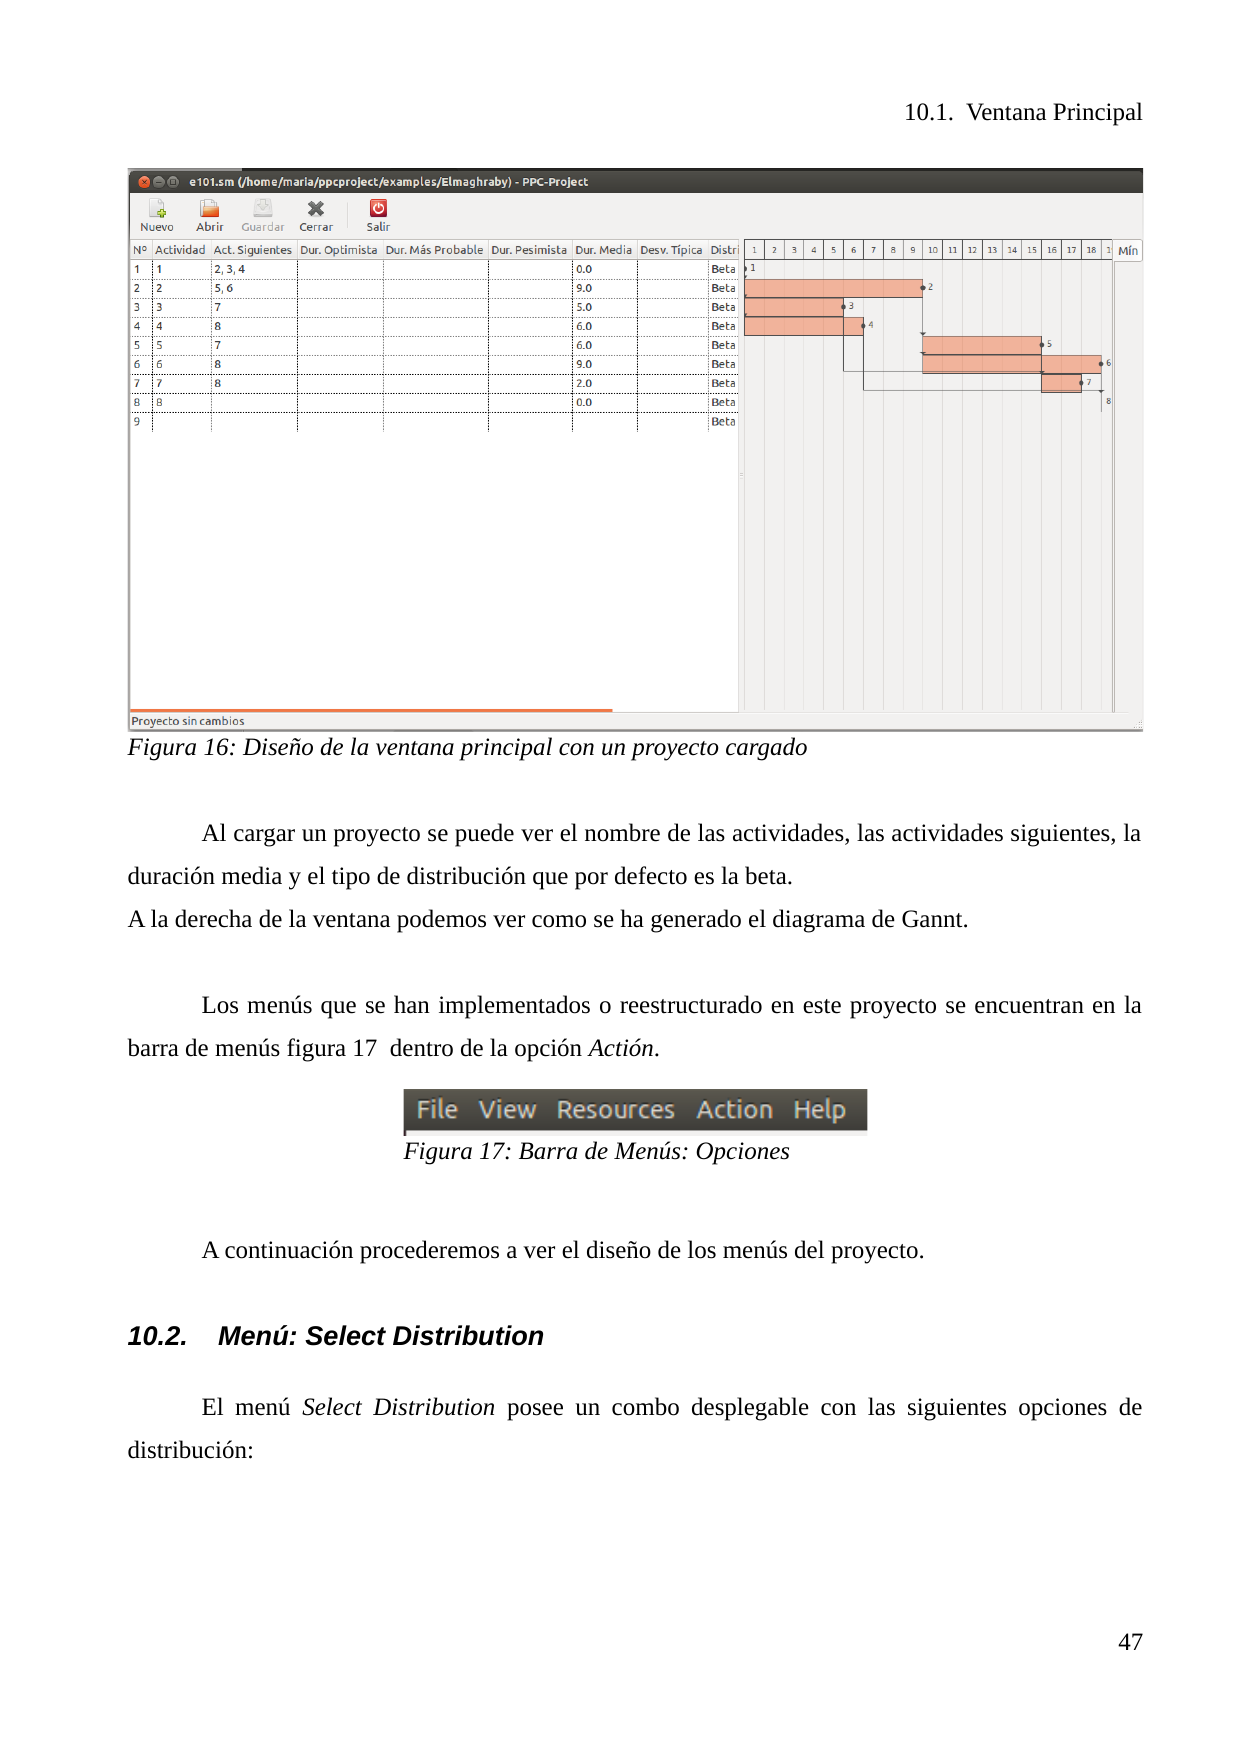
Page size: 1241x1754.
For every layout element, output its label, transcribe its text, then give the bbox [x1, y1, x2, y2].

text A la derecha de la ventana podemos ver como se ha generado el diagrama de Gannt. [127, 904, 1143, 933]
text Los menús que se han implementados o reestructurado en este proyecto se encuentran en la barra de menús figura 17 dentro de la opción Actión. [127, 990, 1143, 1062]
text A continuación procederemos a ver el diseño de los menús del proyecto. [127, 1235, 1143, 1264]
text El menú Select Distribution posee un combo desplegable con las siguientes opciones de distribución: [127, 1392, 1143, 1464]
subtitle Menú: Select Distribution [127, 1320, 1143, 1351]
text Al cargar un proyecto se puede ver el nombre de las actividades, las actividades siguientes, la duración media y el tipo de distribución que por defecto es la beta. [127, 818, 1143, 890]
picture [127, 168, 1144, 732]
text Figura 16: Diseño de la ventana principal con un proyecto cargado [127, 732, 1143, 760]
text Figura 17: Barra de Menús: Opciones [403, 1136, 867, 1164]
picture [403, 1089, 868, 1136]
